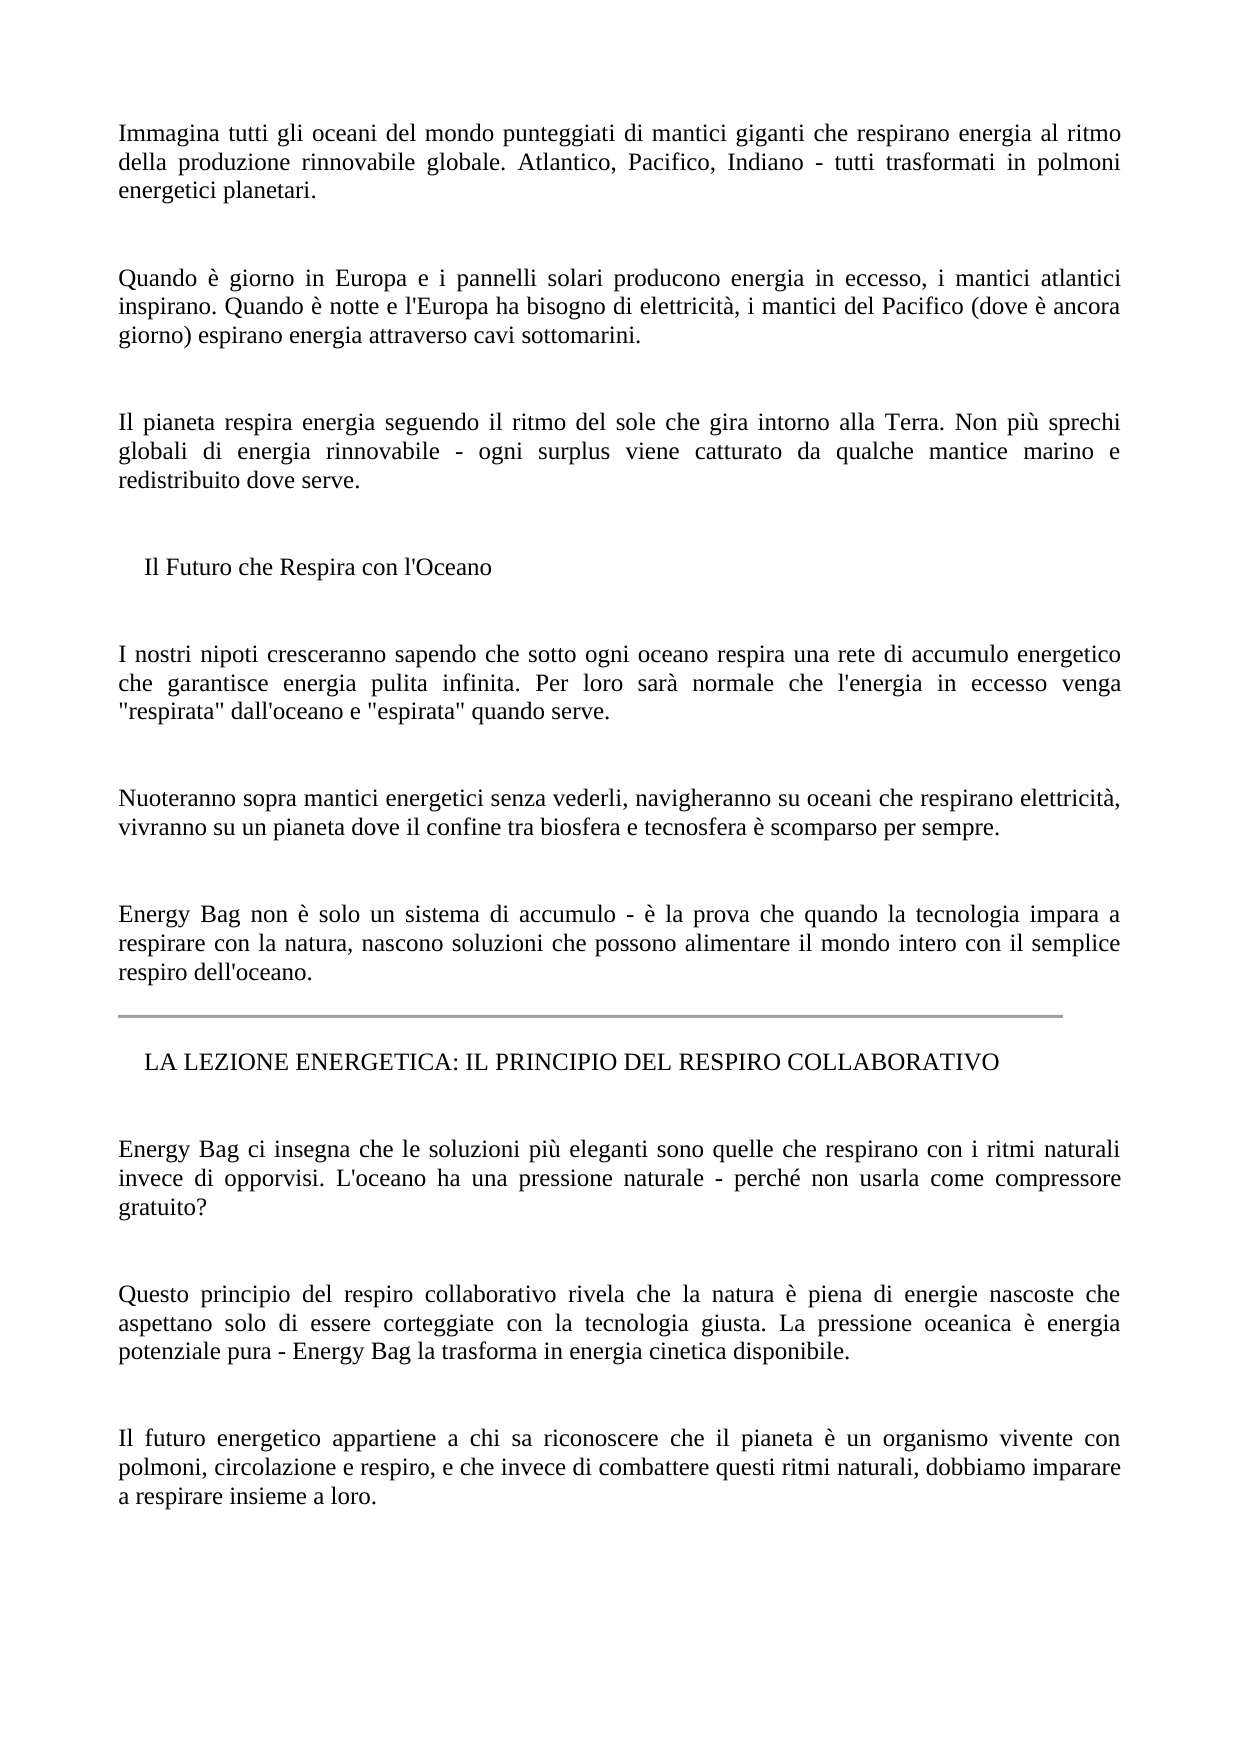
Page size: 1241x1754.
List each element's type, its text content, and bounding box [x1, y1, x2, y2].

subtitle 🎯 LA LEZIONE ENERGETICA: IL PRINCIPIO DEL RESPIRO COLLABORATIVO [118, 1047, 1122, 1076]
text Energy Bag ci insegna che le soluzioni più eleganti sono quelle che respirano con i ritmi naturali invece di opporvisi. L'oceano ha una pressione naturale - perché non usarla come compressore gratuito? [118, 1134, 1122, 1221]
text Questo principio del respiro collaborativo rivela che la natura è piena di energie nascoste che aspettano solo di essere corteggiate con la tecnologia giusta. La pressione oceanica è energia potenziale pura - Energy Bag la trasforma in energia cinetica disponibile. [118, 1279, 1122, 1365]
text Il pianeta respira energia seguendo il ritmo del sole che gira intorno alla Terra. Non più sprechi globali di energia rinnovabile - ogni surplus viene catturato da qualche mantice marino e redistribuito dove serve. [118, 407, 1122, 493]
text Il futuro energetico appartiene a chi sa riconoscere che il pianeta è un organismo vivente con polmoni, circolazione e respiro, e che invece di combattere questi ritmi naturali, dobbiamo imparare a respirare insieme a loro. [118, 1423, 1122, 1510]
text Immagina tutti gli oceani del mondo punteggiati di mantici giganti che respirano energia al ritmo della produzione rinnovabile globale. Atlantico, Pacifico, Indiano - tutti trasformati in polmoni energetici planetari. [118, 118, 1122, 204]
text Nuoteranno sopra mantici energetici senza vederli, navigheranno su oceani che respirano elettricità, vivranno su un pianeta dove il confine tra biosfera e tecnosfera è scomparso per sempre. [118, 783, 1122, 841]
text I nostri nipoti cresceranno sapendo che sotto ogni oceano respira una rete di accumulo energetico che garantisce energia pulita infinita. Per loro sarà normale che l'energia in eccesso venga "respirata" dall'oceano e "espirata" quando serve. [118, 639, 1122, 725]
text Energy Bag non è solo un sistema di accumulo - è la prova che quando la tecnologia impara a respirare con la natura, nascono soluzioni che possono alimentare il mondo intero con il semplice respiro dell'oceano. [118, 899, 1122, 986]
text Quando è giorno in Europa e i pannelli solari producono energia in eccesso, i mantici atlantici inspirano. Quando è notte e l'Europa ha bisogno di elettricità, i mantici del Pacifico (dove è ancora giorno) espirano energia attraverso cavi sottomarini. [118, 263, 1122, 349]
subtitle 🚀 Il Futuro che Respira con l'Oceano [118, 552, 1122, 581]
